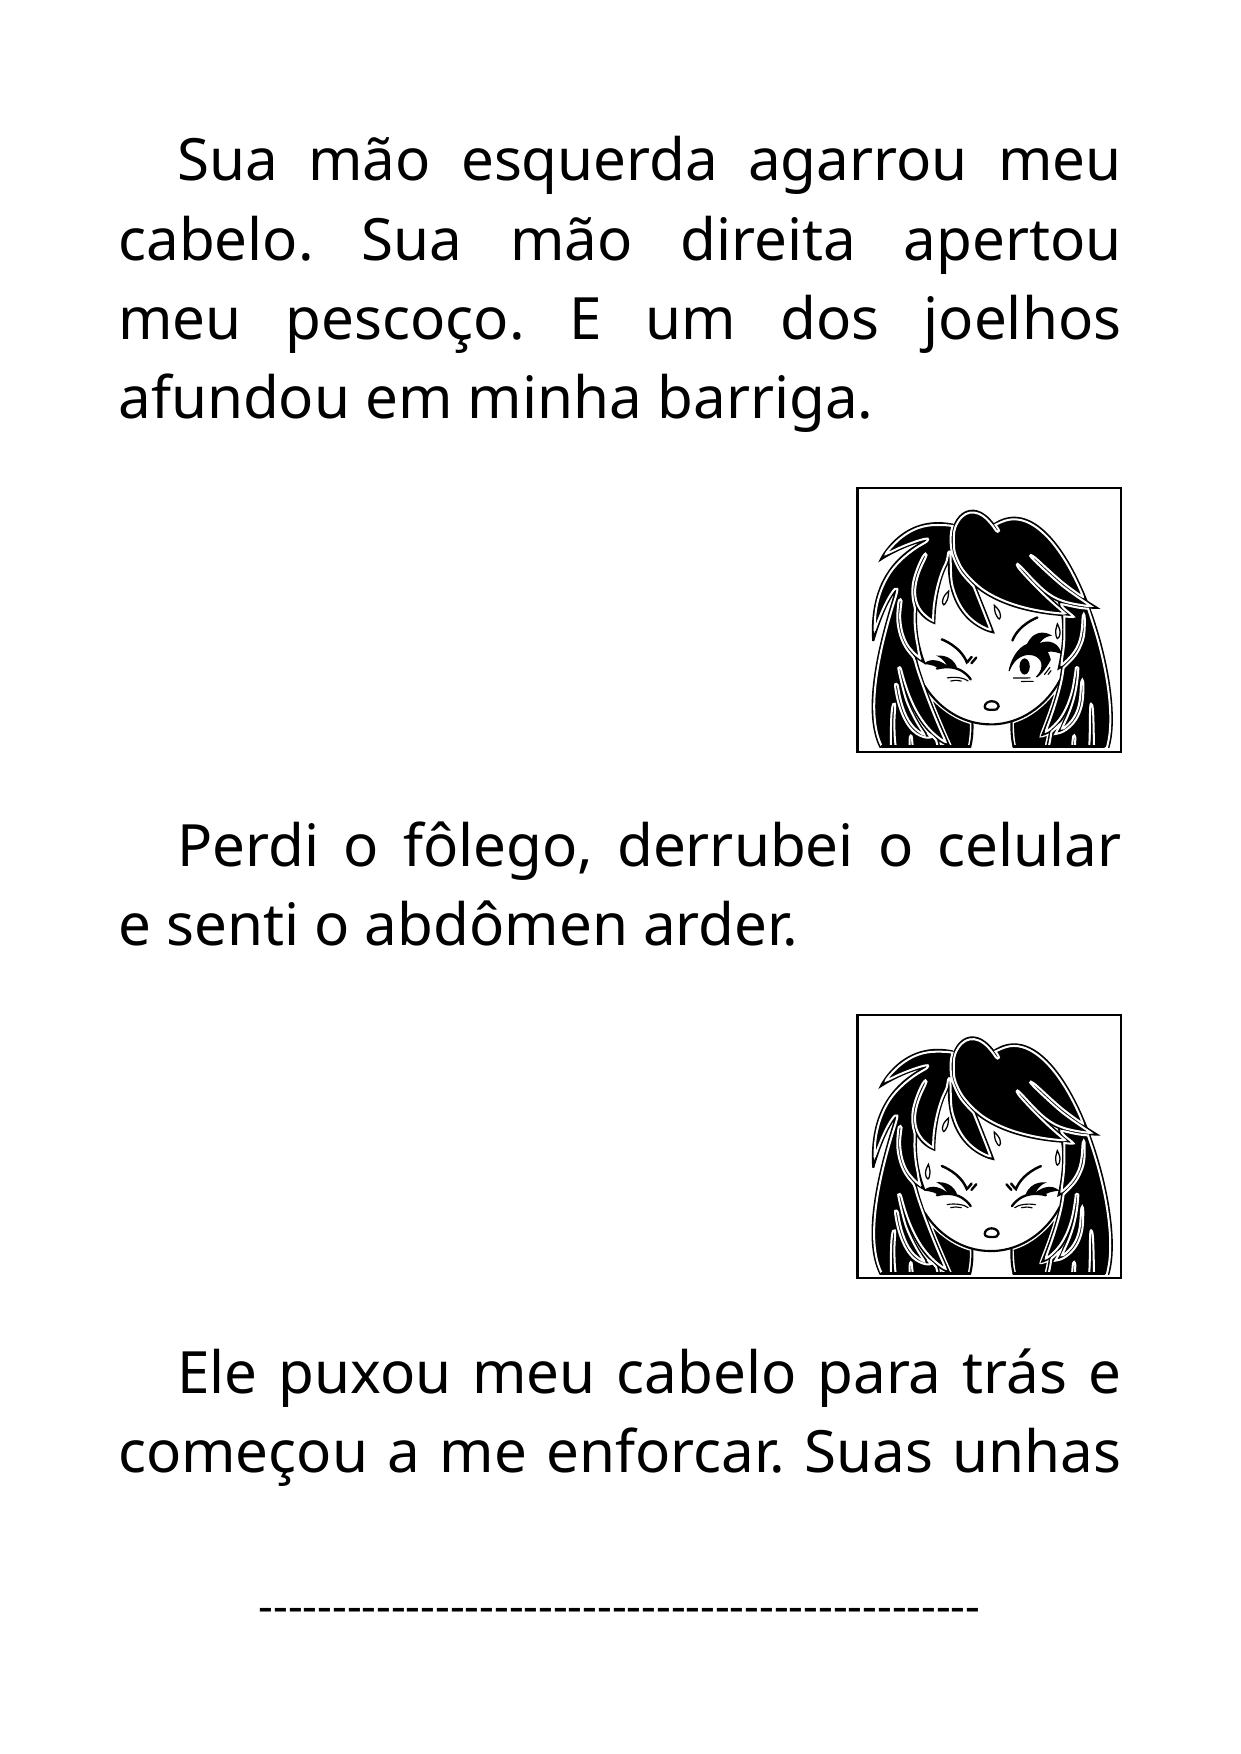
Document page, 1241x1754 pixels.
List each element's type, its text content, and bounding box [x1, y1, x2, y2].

text Sua mão esquerda agarrou meu cabelo. Sua mão direita apertou meu pescoço. E um dos joelhos afundou em minha barriga. [118, 118, 1122, 436]
text Perdi o fôlego, derrubei o celular e senti o abdômen arder. [118, 804, 1122, 963]
text Ele puxou meu cabelo para trás e começou a me enforcar. Suas unhas [118, 1331, 1122, 1489]
